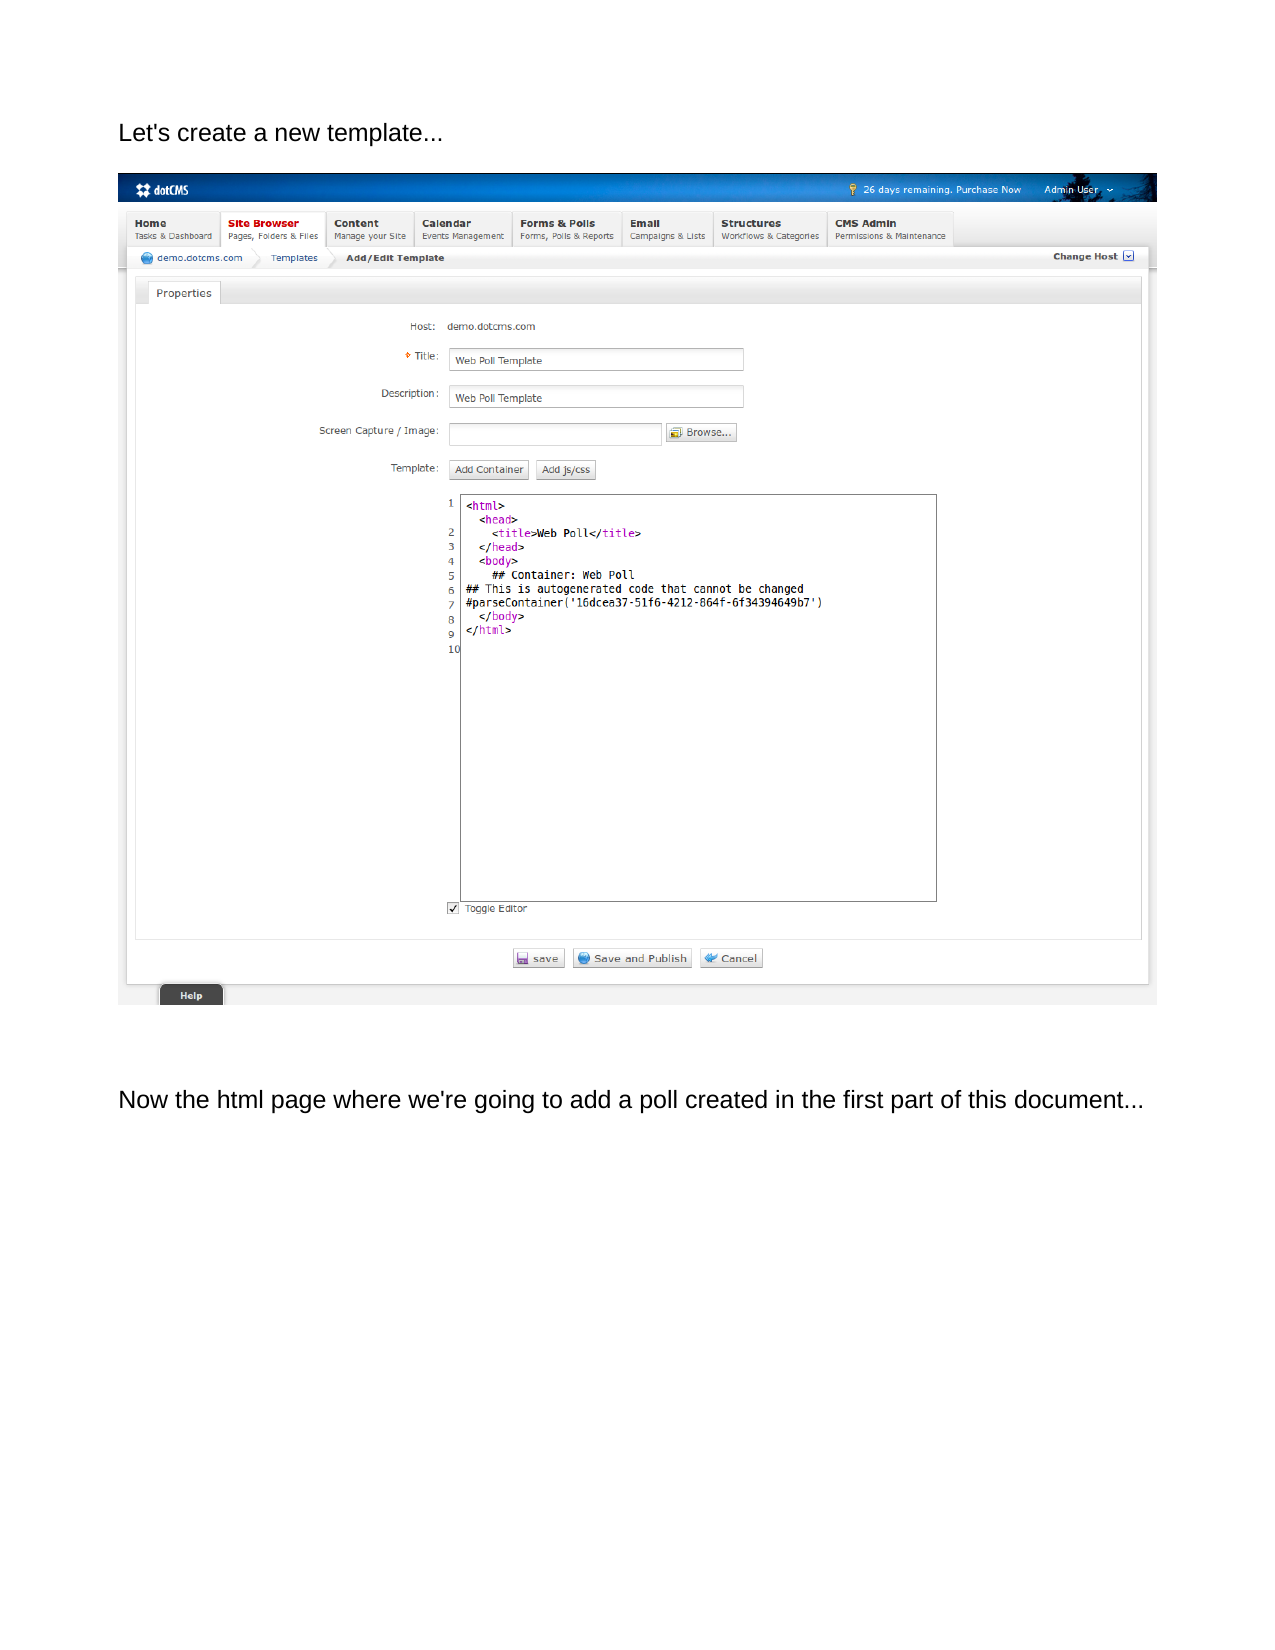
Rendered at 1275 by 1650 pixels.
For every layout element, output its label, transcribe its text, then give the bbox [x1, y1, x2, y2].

picture [118, 173, 1157, 1005]
text Now the html page where we're going to add a poll created in the first part of this document... [118, 1085, 1157, 1114]
text Let's create a new template... [118, 118, 1157, 147]
